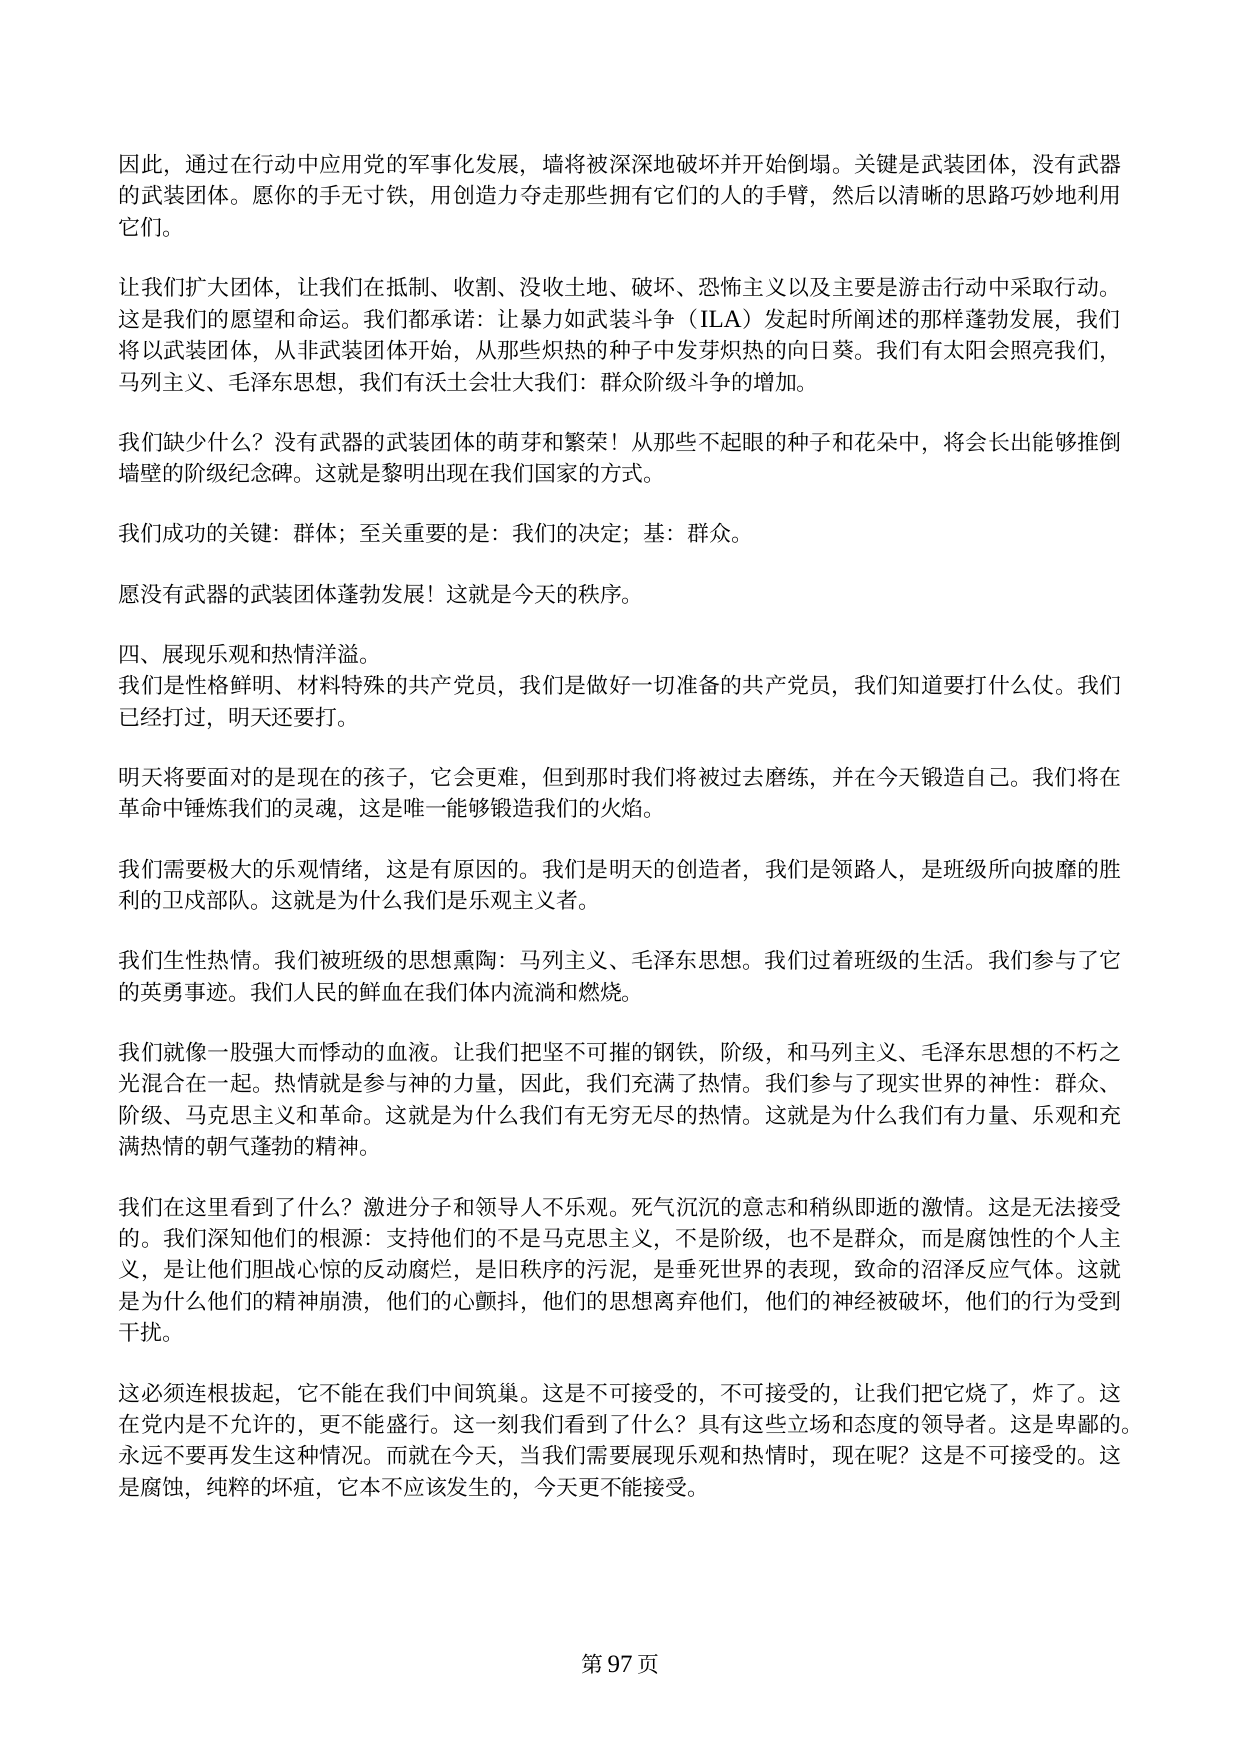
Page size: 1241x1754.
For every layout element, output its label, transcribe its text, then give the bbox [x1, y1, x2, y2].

text 我们是性格鲜明、材料特殊的共产党员，我们是做好一切准备的共产党员，我们知道要打什么仗。我们已经打过，明天还要打。 [118, 668, 1122, 731]
text 我们成功的关键：群体；至关重要的是：我们的决定；基：群众。 [118, 517, 1122, 548]
text 因此，通过在行动中应用党的军事化发展，墙将被深深地破坏并开始倒塌。关键是武装团体，没有武器的武装团体。愿你的手无寸铁，用创造力夺走那些拥有它们的人的手臂，然后以清晰的思路巧妙地利用它们。 [118, 147, 1122, 242]
text 让我们扩大团体，让我们在抵制、收割、没收土地、破坏、恐怖主义以及主要是游击行动中采取行动。这是我们的愿望和命运。我们都承诺：让暴力如武装斗争（ILA）发起时所阐述的那样蓬勃发展，我们将以武装团体，从非武装团体开始，从那些炽热的种子中发芽炽热的向日葵。我们有太阳会照亮我们，马列主义、毛泽东思想，我们有沃土会壮大我们：群众阶级斗争的增加。 [118, 270, 1122, 396]
text 我们缺少什么？没有武器的武装团体的萌芽和繁荣！从那些不起眼的种子和花朵中，将会长出能够推倒墙壁的阶级纪念碑。这就是黎明出现在我们国家的方式。 [118, 425, 1122, 488]
text 愿没有武器的武装团体蓬勃发展！这就是今天的秩序。 [118, 577, 1122, 608]
text 我们生性热情。我们被班级的思想熏陶：马列主义、毛泽东思想。我们过着班级的生活。我们参与了它的英勇事迹。我们人民的鲜血在我们体内流淌和燃烧。 [118, 943, 1122, 1006]
text 这必须连根拔起，它不能在我们中间筑巢。这是不可接受的，不可接受的，让我们把它烧了，炸了。这在党内是不允许的，更不能盛行。这一刻我们看到了什么？具有这些立场和态度的领导者。这是卑鄙的。永远不要再发生这种情况。而就在今天，当我们需要展现乐观和热情时，现在呢？这是不可接受的。这是腐蚀，纯粹的坏疽，它本不应该发生的，今天更不能接受。 [118, 1376, 1122, 1502]
text 我们就像一股强大而悸动的血液。让我们把坚不可摧的钢铁，阶级，和马列主义、毛泽东思想的不朽之光混合在一起。热情就是参与神的力量，因此，我们充满了热情。我们参与了现实世界的神性：群众、阶级、马克思主义和革命。这就是为什么我们有无穷无尽的热情。这就是为什么我们有力量、乐观和充满热情的朝气蓬勃的精神。 [118, 1035, 1122, 1161]
text 明天将要面对的是现在的孩子，它会更难，但到那时我们将被过去磨练，并在今天锻造自己。我们将在革命中锤炼我们的灵魂，这是唯一能够锻造我们的火焰。 [118, 760, 1122, 823]
text 我们需要极大的乐观情绪，这是有原因的。我们是明天的创造者，我们是领路人，是班级所向披靡的胜利的卫戍部队。这就是为什么我们是乐观主义者。 [118, 852, 1122, 915]
text 四、展现乐观和热情洋溢。 [118, 637, 1122, 668]
text 我们在这里看到了什么？激进分子和领导人不乐观。死气沉沉的意志和稍纵即逝的激情。这是无法接受的。我们深知他们的根源：支持他们的不是马克思主义，不是阶级，也不是群众，而是腐蚀性的个人主义，是让他们胆战心惊的反动腐烂，是旧秩序的污泥，是垂死世界的表现，致命的沼泽反应气体。这就是为什么他们的精神崩溃，他们的心颤抖，他们的思想离弃他们，他们的神经被破坏，他们的行为受到干扰。 [118, 1190, 1122, 1347]
